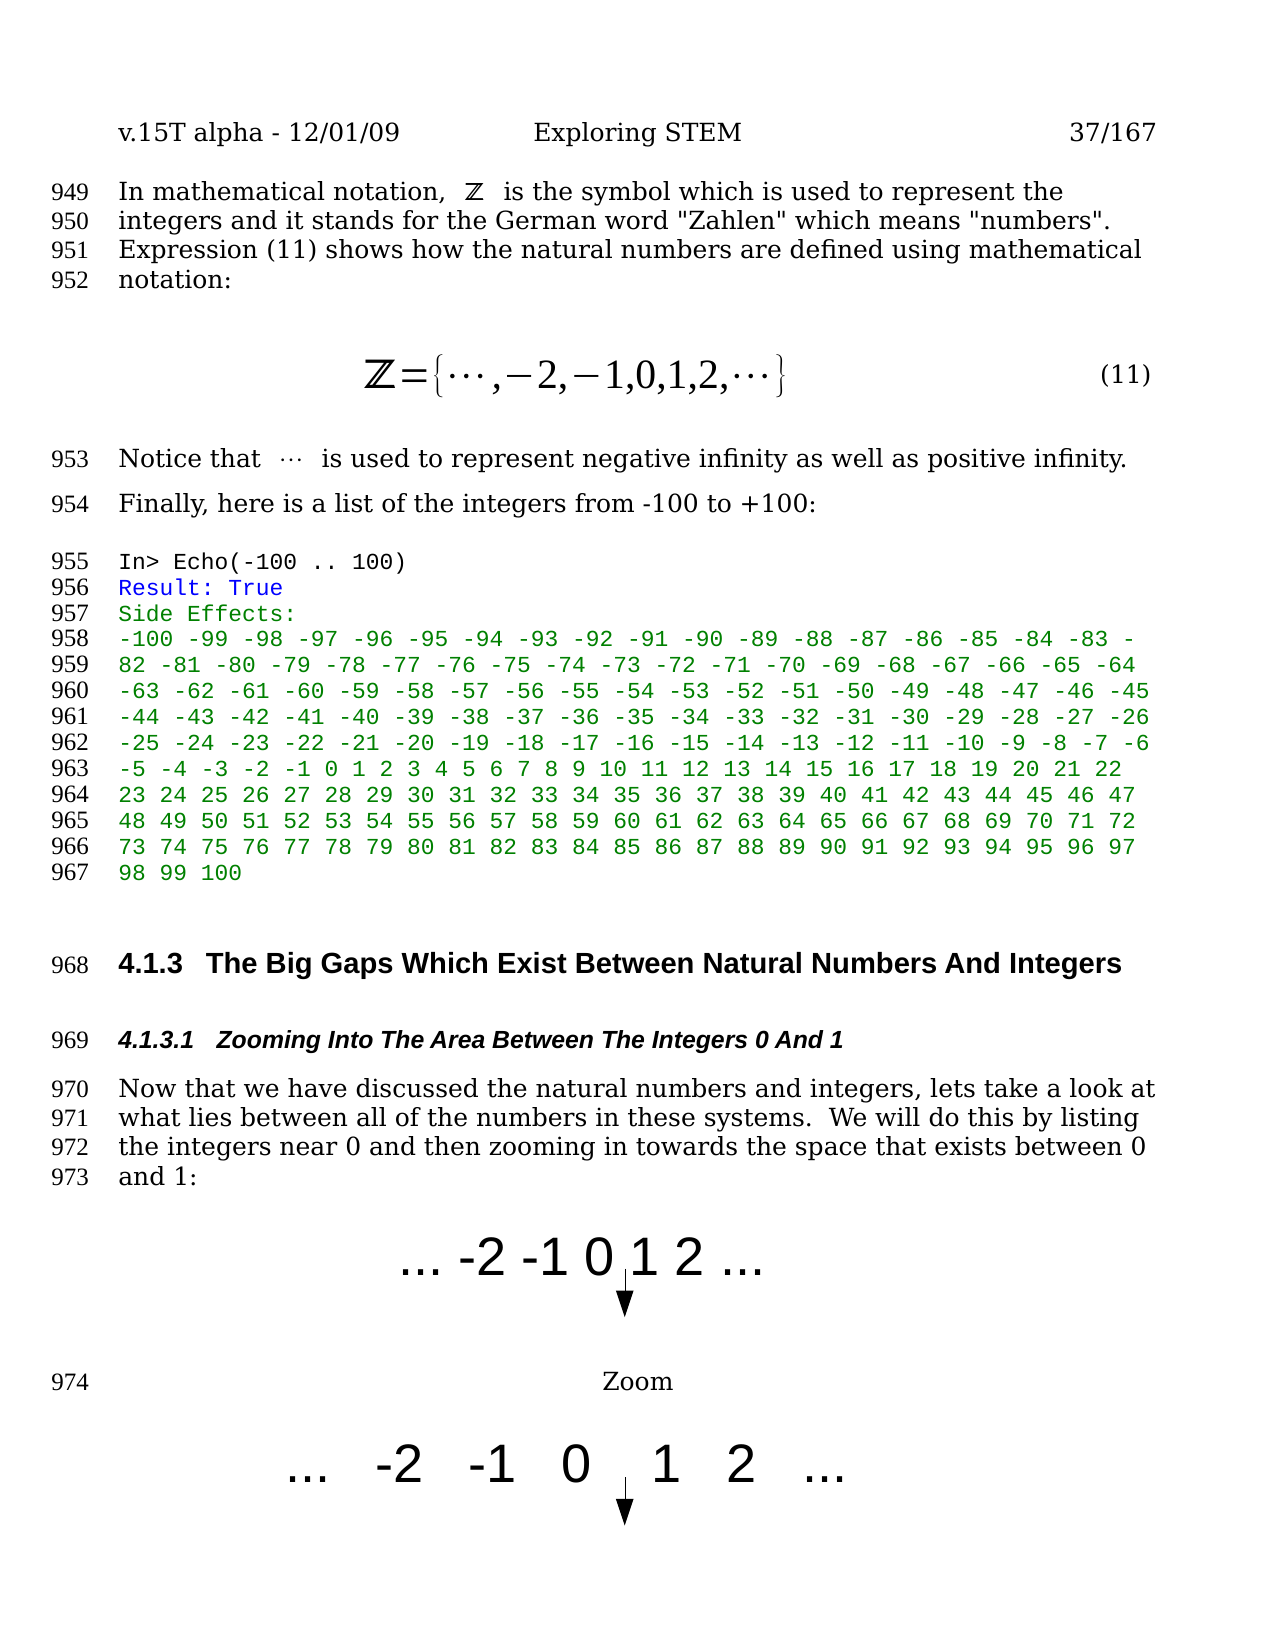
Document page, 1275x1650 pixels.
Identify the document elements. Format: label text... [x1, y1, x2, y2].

text Now that we have discussed the natural numbers and integers, lets take a look at what lies between all of the numbers in these systems. We will do this by listing the integers near 0 and then zooming in towards the space that exists between 0 and 1: [118, 1074, 1157, 1191]
subtitle Zooming Into The Area Between The Integers 0 And 1 [118, 1025, 1157, 1053]
table_header [118, 344, 1041, 406]
text Zoom [118, 1367, 1157, 1396]
text Side Effects: [118, 602, 1157, 628]
text In mathematical notation,is the symbol which is used to represent the integers and it stands for the German word "Zahlen" which means "numbers". Expression (11) shows how the natural numbers are defined using mathematical notation: [118, 177, 1157, 294]
text Finally, here is a list of the integers from -100 to +100: [118, 489, 1157, 518]
text In> Echo(-100 .. 100) [118, 550, 1157, 576]
text Result: True [118, 576, 1157, 602]
text -100 -99 -98 -97 -96 -95 -94 -93 -92 -91 -90 -89 -88 -87 -86 -85 -84 -83 -82 -81 -80 -79 -78 -77 -76 -75 -74 -73 -72 -71 -70 -69 -68 -67 -66 -65 -64 -63 -62 -61 -60 -59 -58 -57 -56 -55 -54 -53 -52 -51 -50 -49 -48 -47 -46 -45 -44 -43 -42 -41 -40 -39 -38 -37 -36 -35 -34 -33 -32 -31 -30 -29 -28 -27 -26 -25 -24 -23 -22 -21 -20 -19 -18 -17 -16 -15 -14 -13 -12 -11 -10 -9 -8 -7 -6 -5 -4 -3 -2 -1 0 1 2 3 4 5 6 7 8 9 10 11 12 13 14 15 16 17 18 19 20 21 22 23 24 25 26 27 28 29 30 31 32 33 34 35 36 37 38 39 40 41 42 43 44 45 46 47 48 49 50 51 52 53 54 55 56 57 58 59 60 61 62 63 64 65 66 67 68 69 70 71 72 73 74 75 76 77 78 79 80 81 82 83 84 85 86 87 88 89 90 91 92 93 94 95 96 97 98 99 100 [118, 628, 1157, 887]
text Notice thatis used to represent negative infinity as well as positive infinity. [118, 444, 1157, 474]
subtitle The Big Gaps Which Exist Between Natural Numbers And Integers [118, 946, 1157, 980]
table_header (11) [1041, 344, 1157, 406]
